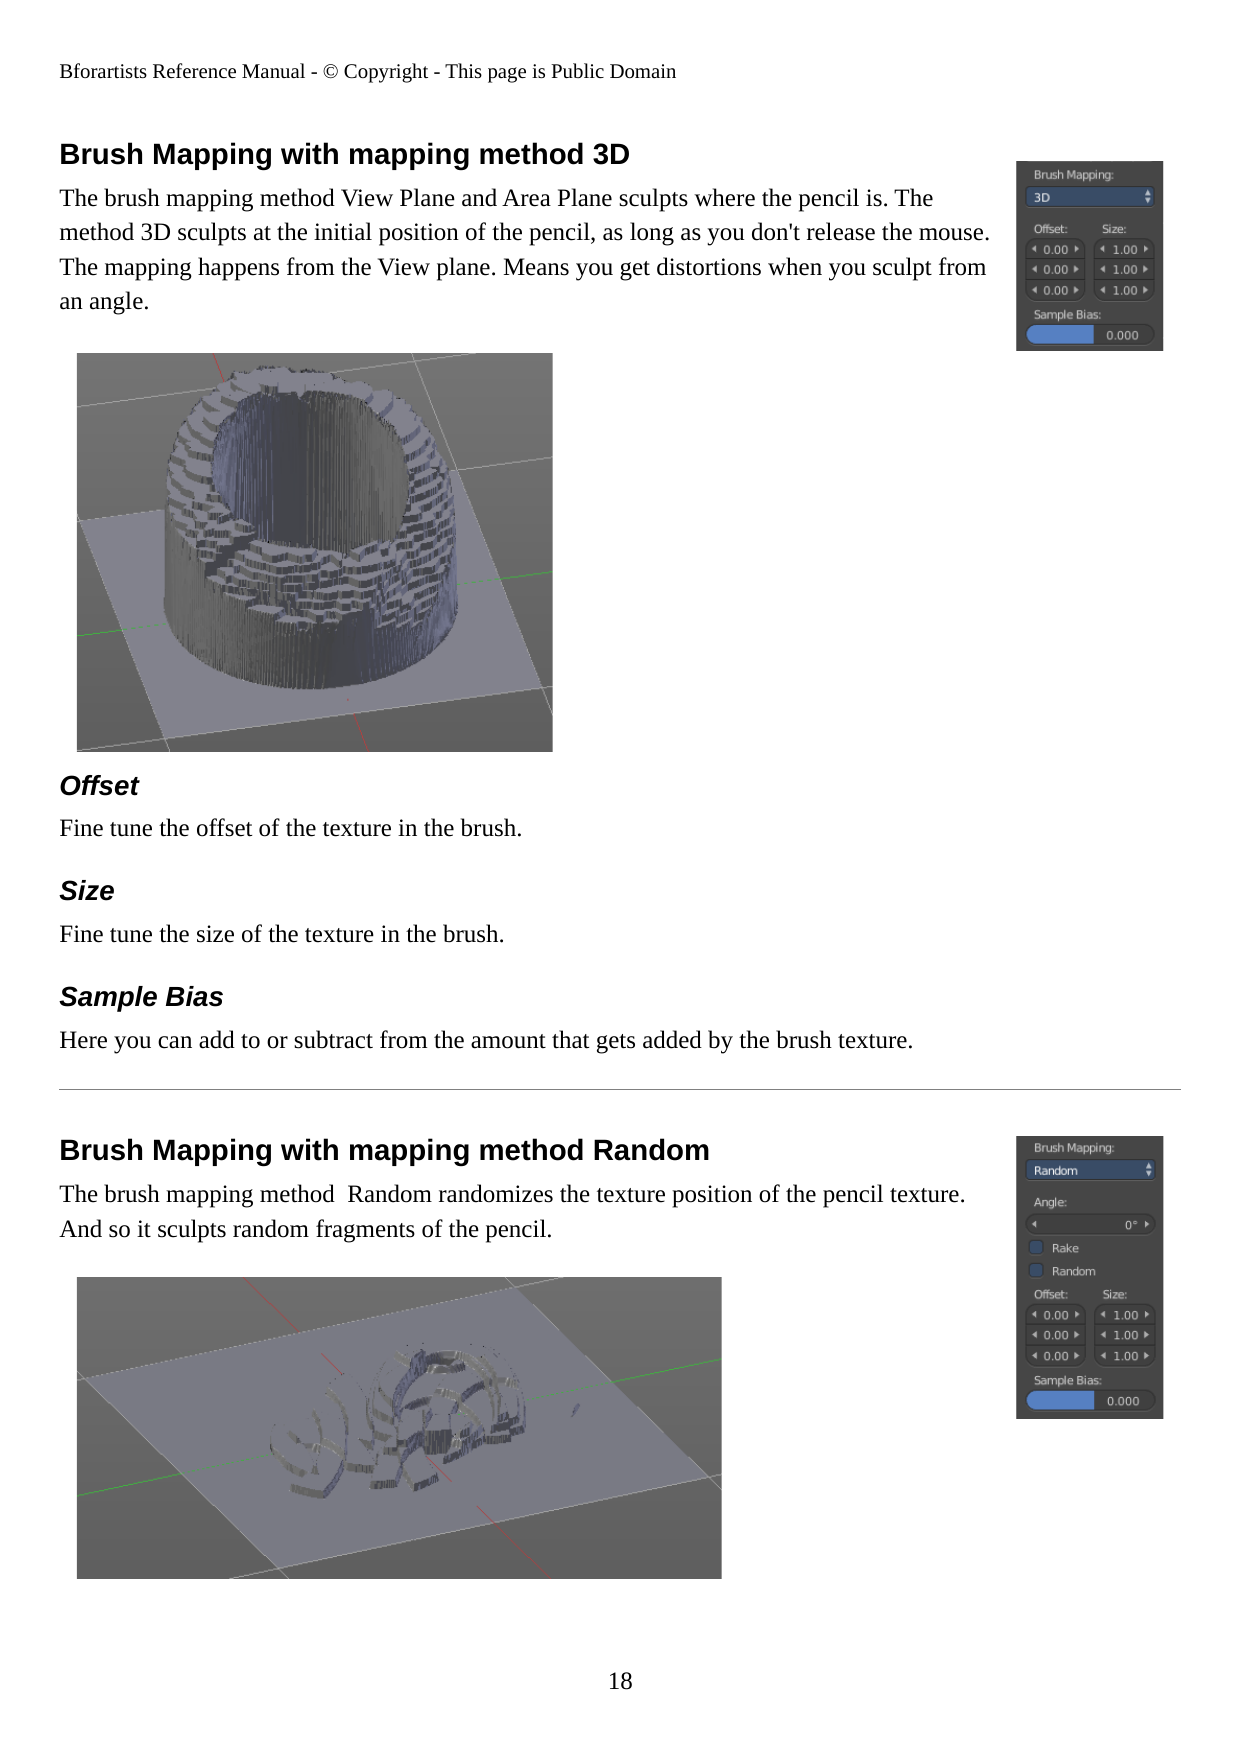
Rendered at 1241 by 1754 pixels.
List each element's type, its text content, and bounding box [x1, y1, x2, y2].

subtitle Brush Mapping with mapping method 3D [59, 137, 1181, 170]
subtitle Brush Mapping with mapping method Random [59, 1133, 1181, 1167]
picture [76, 1277, 722, 1579]
picture [1016, 161, 1164, 351]
subtitle Offset [59, 766, 1181, 801]
text Fine tune the size of the texture in the brush. [59, 919, 1181, 948]
text Fine tune the offset of the texture in the brush. [59, 813, 1181, 842]
picture [76, 353, 553, 752]
subtitle Size [59, 875, 1181, 907]
text The brush mapping method View Plane and Area Plane sculpts where the pencil is. The method 3D sculpts at the initial position of the pencil, as long as you don't release the mouse. The mapping happens from the View plane. Means you get distortions when you sculpt from an angle. [59, 183, 1016, 315]
text Here you can add to or subtract from the amount that gets added by the brush texture. [59, 1025, 1181, 1054]
picture [1016, 1136, 1164, 1419]
subtitle Sample Bias [59, 981, 1181, 1013]
text The brush mapping method Random randomizes the texture position of the pencil texture. And so it sculpts random fragments of the pencil. [59, 1179, 1016, 1242]
